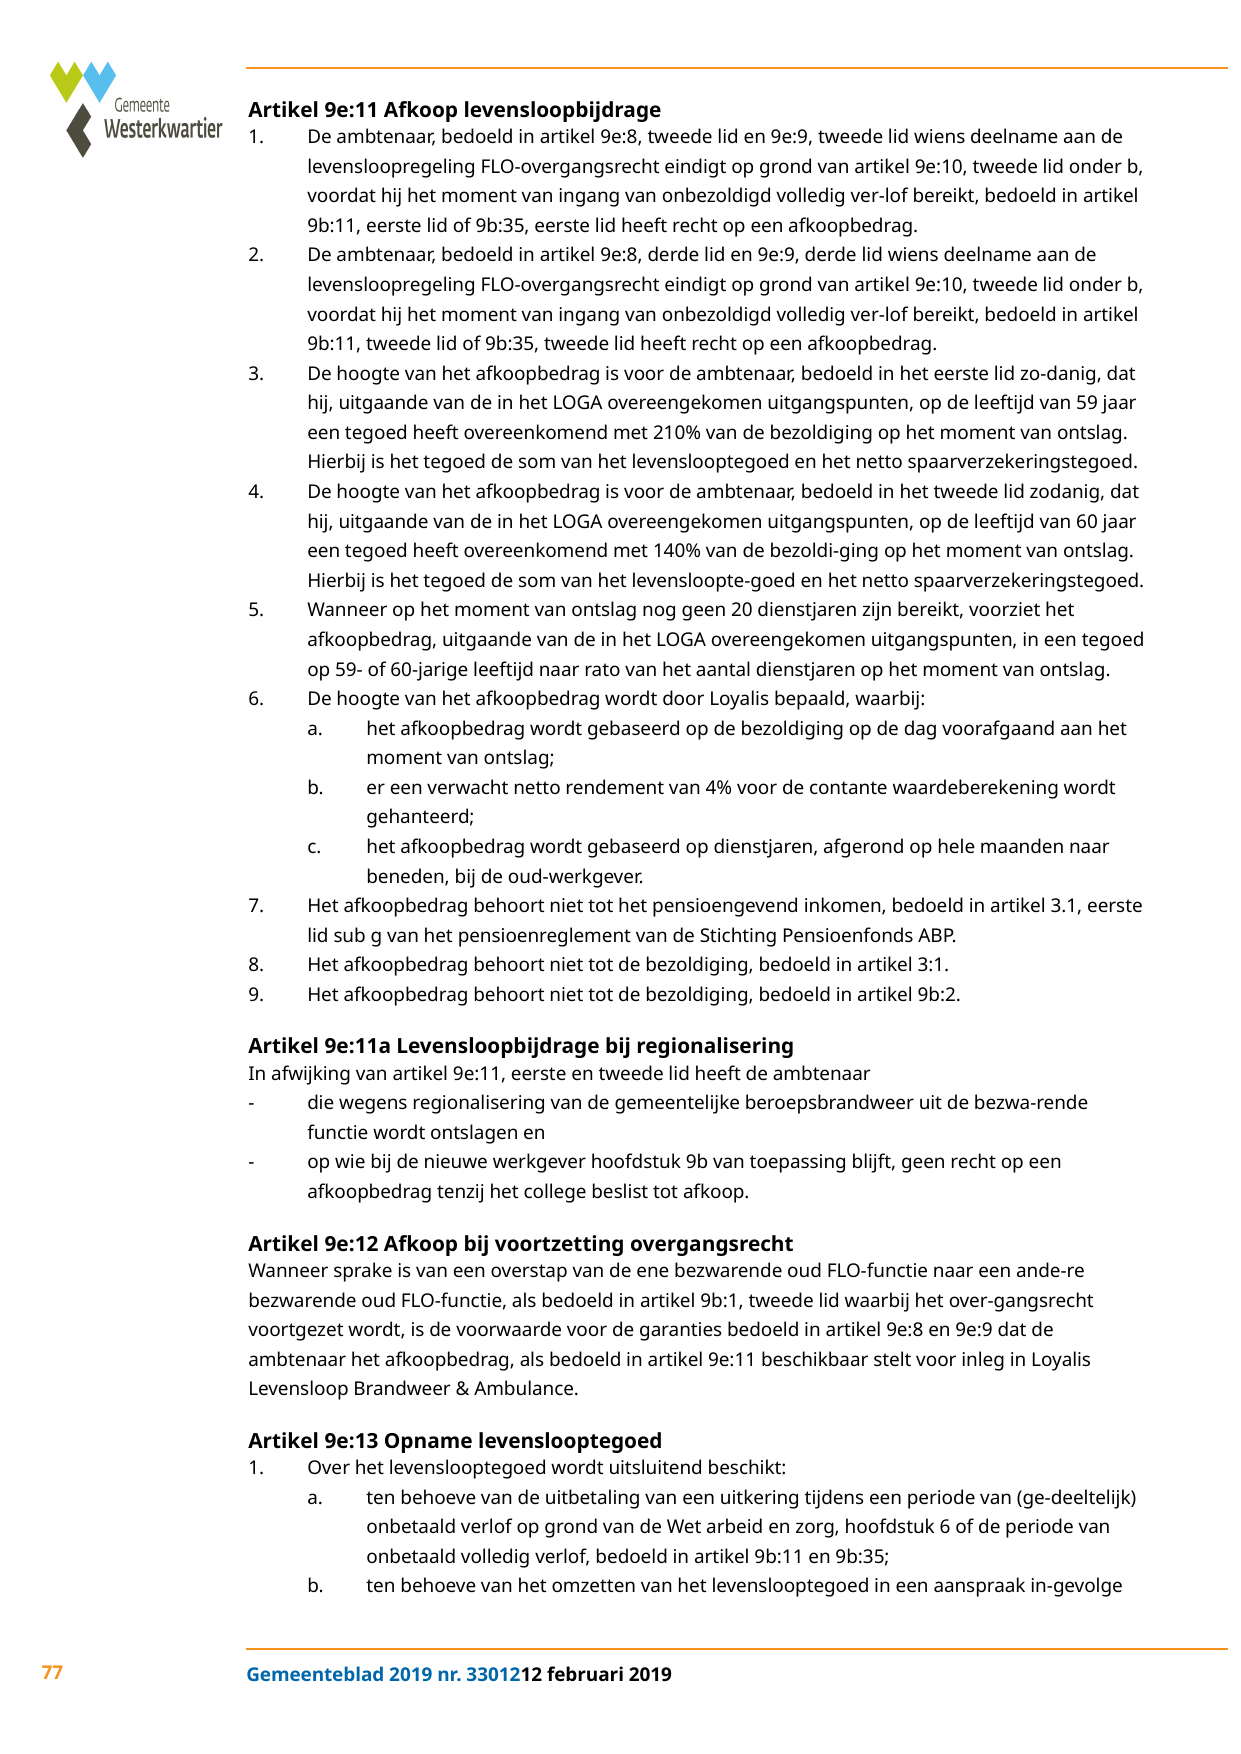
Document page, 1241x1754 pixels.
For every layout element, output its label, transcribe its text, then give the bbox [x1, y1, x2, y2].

list De hoogte van het afkoopbedrag wordt door Loyalis bepaald, waarbij: [248, 685, 1152, 711]
text In afwijking van artikel 9e:11, eerste en tweede lid heeft de ambtenaar [248, 1060, 1152, 1086]
list De ambtenaar, bedoeld in artikel 9e:8, tweede lid en 9e:9, tweede lid wiens deelname aan de levensloopregeling FLO-overgangsrecht eindigt op grond van artikel 9e:10, tweede lid onder b, voordat hij het moment van ingang van onbezoldigd volledig ver-lof bereikt, bedoeld in artikel 9b:11, eerste lid of 9b:35, eerste lid heeft recht op een afkoopbedrag. [248, 123, 1152, 238]
text Artikel 9e:11a Levensloopbijdrage bij regionalisering [248, 1032, 1152, 1060]
text Artikel 9e:13 Opname levenslooptegoed [248, 1426, 1152, 1454]
list ten behoeve van het omzetten van het levenslooptegoed in een aanspraak in-gevolge [307, 1573, 1152, 1598]
list het afkoopbedrag wordt gebaseerd op de bezoldiging op de dag voorafgaand aan het moment van ontslag; [307, 715, 1152, 770]
list De hoogte van het afkoopbedrag is voor de ambtenaar, bedoeld in het tweede lid zodanig, dat hij, uitgaande van de in het LOGA overeengekomen uitgangspunten, op de leeftijd van 60 jaar een tegoed heeft overeenkomend met 140% van de bezoldi-ging op het moment van ontslag. Hierbij is het tegoed de som van het levensloopte-goed en het netto spaarverzekeringstegoed. [248, 478, 1152, 593]
picture [41, 47, 231, 172]
list De hoogte van het afkoopbedrag is voor de ambtenaar, bedoeld in het eerste lid zo-danig, dat hij, uitgaande van de in het LOGA overeengekomen uitgangspunten, op de leeftijd van 59 jaar een tegoed heeft overeenkomend met 210% van de bezoldiging op het moment van ontslag. Hierbij is het tegoed de som van het levenslooptegoed en het netto spaarverzekeringstegoed. [248, 360, 1152, 474]
text Wanneer sprake is van een overstap van de ene bezwarende oud FLO-functie naar een ande-re bezwarende oud FLO-functie, als bedoeld in artikel 9b:1, tweede lid waarbij het over-gangsrecht voortgezet wordt, is de voorwaarde voor de garanties bedoeld in artikel 9e:8 en 9e:9 dat de ambtenaar het afkoopbedrag, als bedoeld in artikel 9e:11 beschikbaar stelt voor inleg in Loyalis Levensloop Brandweer & Ambulance. [248, 1257, 1152, 1401]
list Over het levenslooptegoed wordt uitsluitend beschikt: [248, 1454, 1152, 1480]
list Wanneer op het moment van ontslag nog geen 20 dienstjaren zijn bereikt, voorziet het afkoopbedrag, uitgaande van de in het LOGA overeengekomen uitgangspunten, in een tegoed op 59- of 60-jarige leeftijd naar rato van het aantal dienstjaren op het moment van ontslag. [248, 597, 1152, 681]
list op wie bij de nieuwe werkgever hoofdstuk 9b van toepassing blijft, geen recht op een afkoopbedrag tenzij het college beslist tot afkoop. [248, 1149, 1152, 1204]
list ten behoeve van de uitbetaling van een uitkering tijdens een periode van (ge-deeltelijk) onbetaald verlof op grond van de Wet arbeid en zorg, hoofdstuk 6 of de periode van onbetaald volledig verlof, bedoeld in artikel 9b:11 en 9b:35; [307, 1484, 1152, 1569]
text Artikel 9e:11 Afkoop levensloopbijdrage [248, 95, 1152, 123]
list Het afkoopbedrag behoort niet tot de bezoldiging, bedoeld in artikel 3:1. [248, 952, 1152, 977]
list het afkoopbedrag wordt gebaseerd op dienstjaren, afgerond op hele maanden naar beneden, bij de oud-werkgever. [307, 833, 1152, 888]
text Artikel 9e:12 Afkoop bij voortzetting overgangsrecht [248, 1229, 1152, 1257]
list Het afkoopbedrag behoort niet tot het pensioengevend inkomen, bedoeld in artikel 3.1, eerste lid sub g van het pensioenreglement van de Stichting Pensioenfonds ABP. [248, 892, 1152, 948]
list er een verwacht netto rendement van 4% voor de contante waardeberekening wordt gehanteerd; [307, 774, 1152, 829]
list De ambtenaar, bedoeld in artikel 9e:8, derde lid en 9e:9, derde lid wiens deelname aan de levensloopregeling FLO-overgangsrecht eindigt op grond van artikel 9e:10, tweede lid onder b, voordat hij het moment van ingang van onbezoldigd volledig ver-lof bereikt, bedoeld in artikel 9b:11, tweede lid of 9b:35, tweede lid heeft recht op een afkoopbedrag. [248, 242, 1152, 356]
list die wegens regionalisering van de gemeentelijke beroepsbrandweer uit de bezwa-rende functie wordt ontslagen en [248, 1089, 1152, 1145]
list Het afkoopbedrag behoort niet tot de bezoldiging, bedoeld in artikel 9b:2. [248, 981, 1152, 1007]
